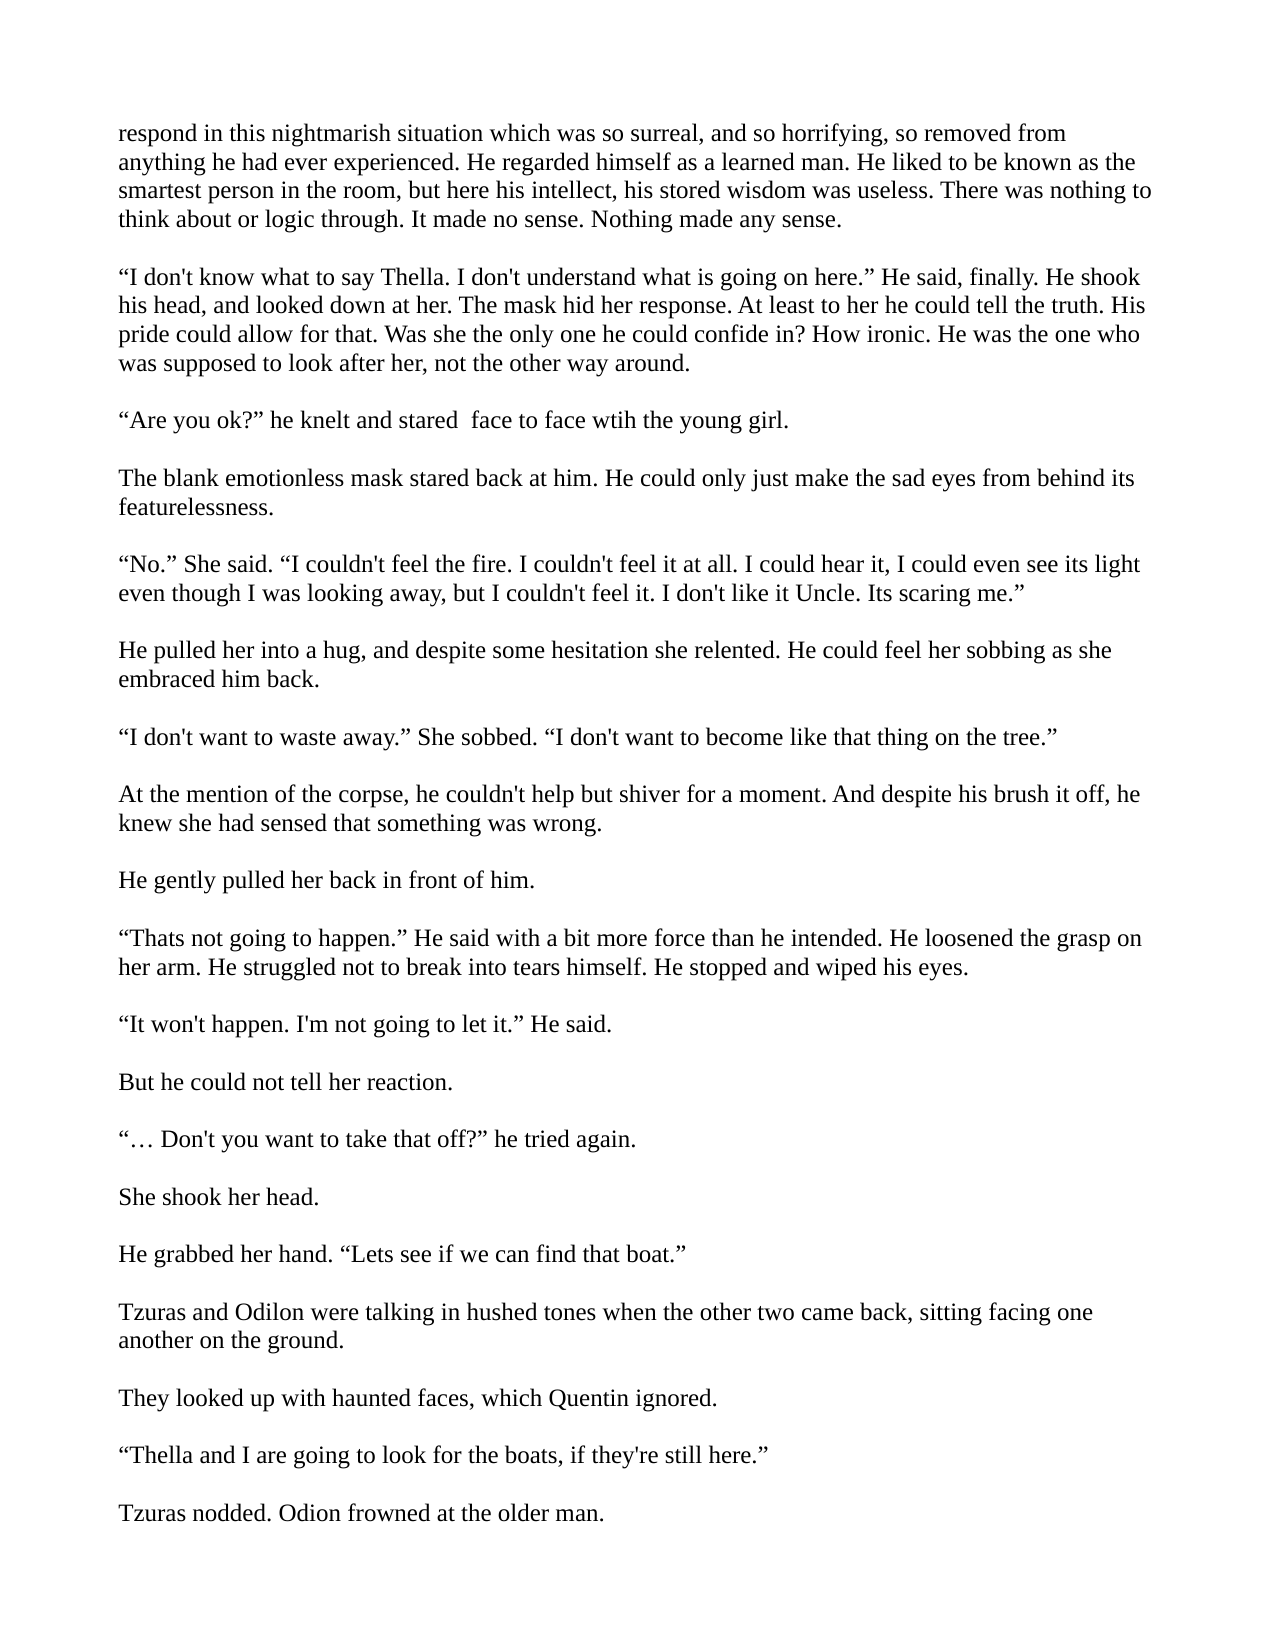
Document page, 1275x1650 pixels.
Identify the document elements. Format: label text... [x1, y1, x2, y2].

text Tzuras nodded. Odion frowned at the older man. [118, 1498, 1157, 1527]
text “Thella and I are going to look for the boats, if they're still here.” [118, 1441, 1157, 1469]
text He grabbed her hand. “Lets see if we can find that boat.” [118, 1239, 1157, 1268]
text “… Don't you want to take that off?” he tried again. [118, 1124, 1157, 1153]
text respond in this nightmarish situation which was so surreal, and so horrifying, so removed from anything he had ever experienced. He regarded himself as a learned man. He liked to be known as the smartest person in the room, but here his intellect, his stored wisdom was useless. There was nothing to think about or logic through. It made no sense. Nothing made any sense. [118, 118, 1157, 233]
text “I don't want to waste away.” She sobbed. “I don't want to become like that thing on the tree.” [118, 722, 1157, 751]
text He gently pulled her back in front of him. [118, 866, 1157, 894]
text She shook her head. [118, 1182, 1157, 1211]
text “No.” She said. “I couldn't feel the fire. I couldn't feel it at all. I could hear it, I could even see its light even though I was looking away, but I couldn't feel it. I don't like it Uncle. Its scaring me.” [118, 549, 1157, 607]
text “Thats not going to happen.” He said with a bit more force than he intended. He loosened the grasp on her arm. He struggled not to break into tears himself. He stopped and wiped his eyes. [118, 923, 1157, 981]
text He pulled her into a hug, and despite some hesitation she relented. He could feel her sobbing as she embraced him back. [118, 636, 1157, 693]
text At the mention of the corpse, he couldn't help but shiver for a moment. And despite his brush it off, he knew she had sensed that something was wrong. [118, 779, 1157, 837]
text Tzuras and Odilon were talking in hushed tones when the other two came back, sitting facing one another on the ground. [118, 1297, 1157, 1354]
text “It won't happen. I'm not going to let it.” He said. [118, 1009, 1157, 1038]
text But he could not tell her reaction. [118, 1067, 1157, 1096]
text The blank emotionless mask stared back at him. He could only just make the sad eyes from behind its featurelessness. [118, 463, 1157, 521]
text They looked up with haunted faces, which Quentin ignored. [118, 1383, 1157, 1412]
text “I don't know what to say Thella. I don't understand what is going on here.” He said, finally. He shook his head, and looked down at her. The mask hid her response. At least to her he could tell the truth. His pride could allow for that. Was she the only one he could confide in? How ironic. He was the one who was supposed to look after her, not the other way around. [118, 262, 1157, 377]
text “Are you ok?” he knelt and stared face to face wtih the young girl. [118, 406, 1157, 434]
